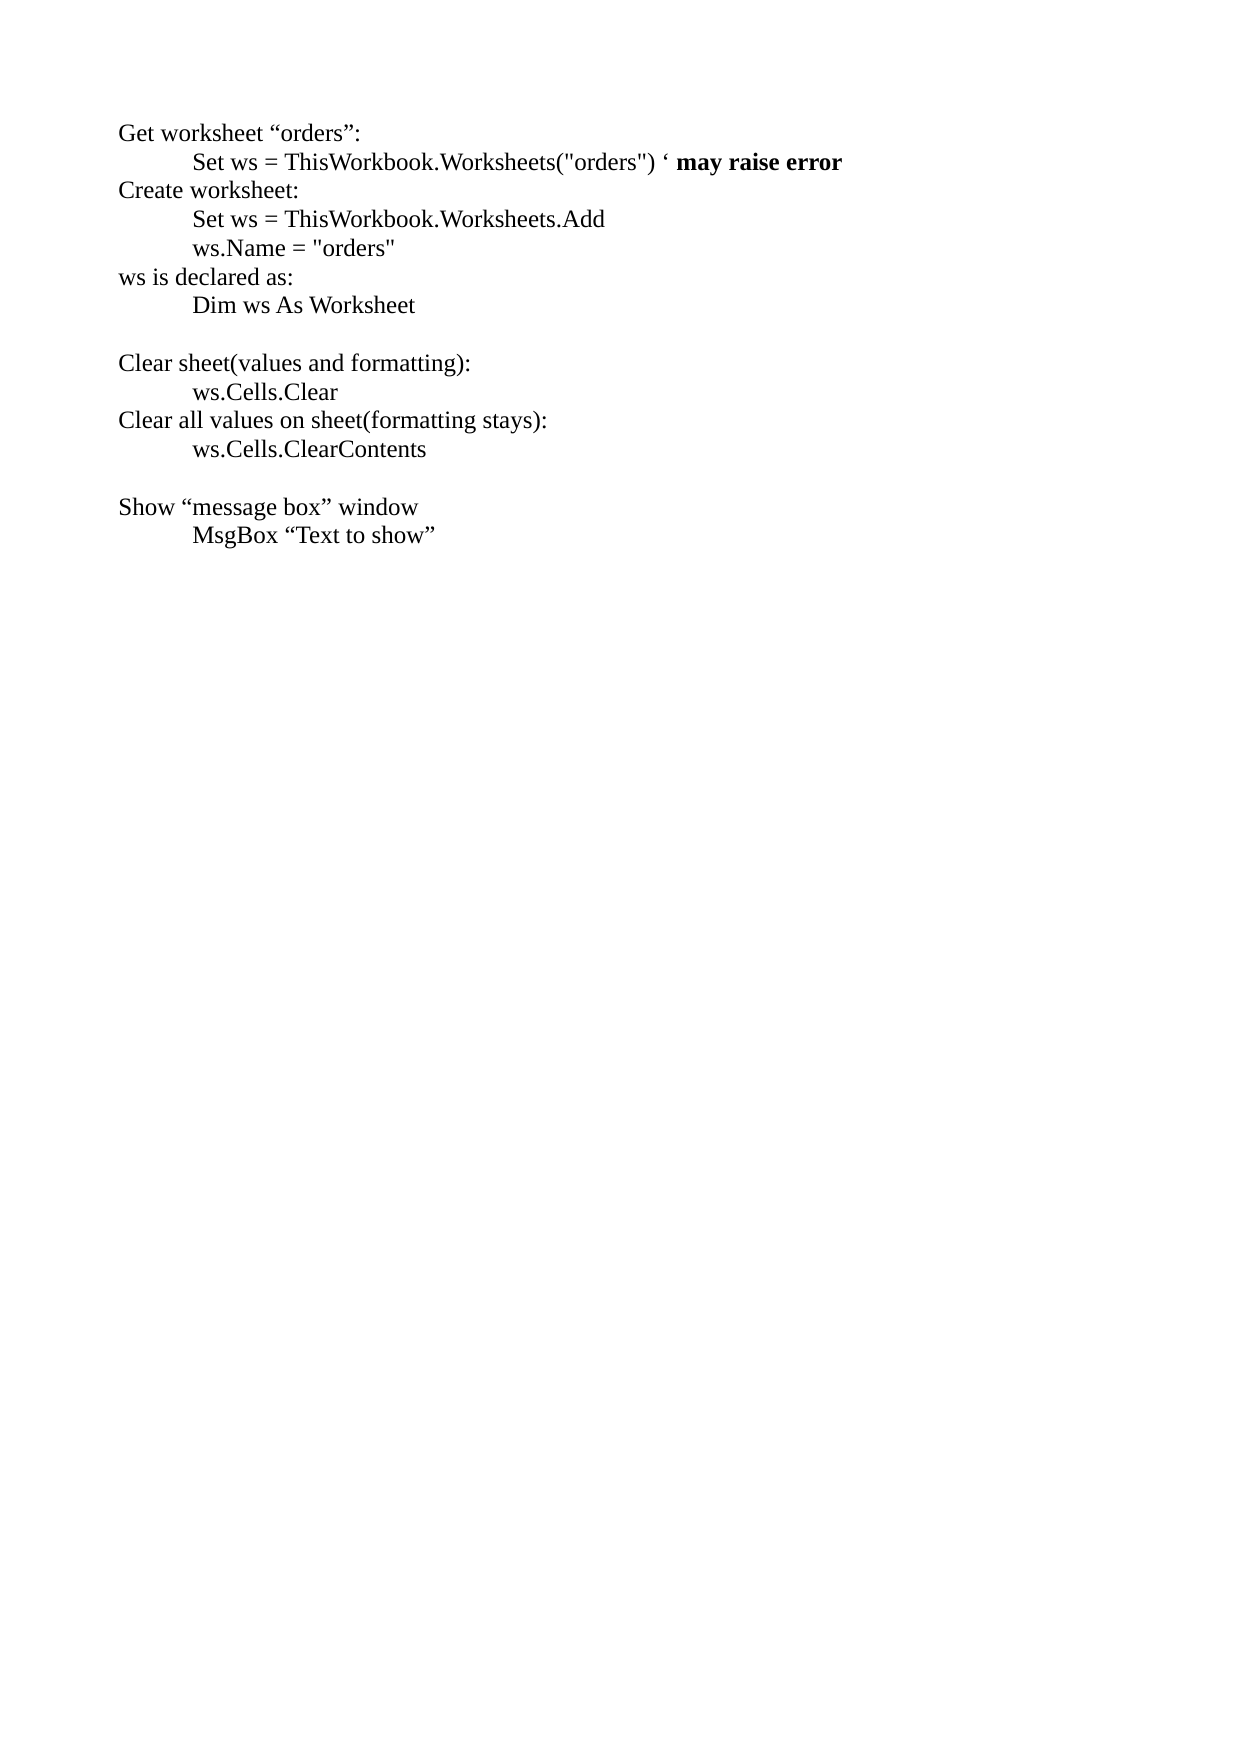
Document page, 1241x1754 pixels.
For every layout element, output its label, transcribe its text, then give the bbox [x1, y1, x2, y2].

text ws is declared as: [118, 262, 1122, 291]
text Create worksheet: [118, 176, 1122, 204]
text Dim ws As Worksheet [118, 291, 1122, 319]
text ws.Name = "orders" [118, 233, 1122, 262]
text Get worksheet “orders”: [118, 118, 1122, 147]
text Show “message box” window [118, 492, 1122, 521]
text MsgBox “Text to show” [118, 521, 1122, 549]
text Set ws = ThisWorkbook.Worksheets("orders") ‘ may raise error [118, 147, 1122, 176]
text Set ws = ThisWorkbook.Worksheets.Add [118, 204, 1122, 233]
text ws.Cells.Clear [118, 377, 1122, 406]
text Clear all values on sheet(formatting stays): [118, 406, 1122, 434]
text Clear sheet(values and formatting): [118, 348, 1122, 377]
text ws.Cells.ClearContents [118, 434, 1122, 463]
